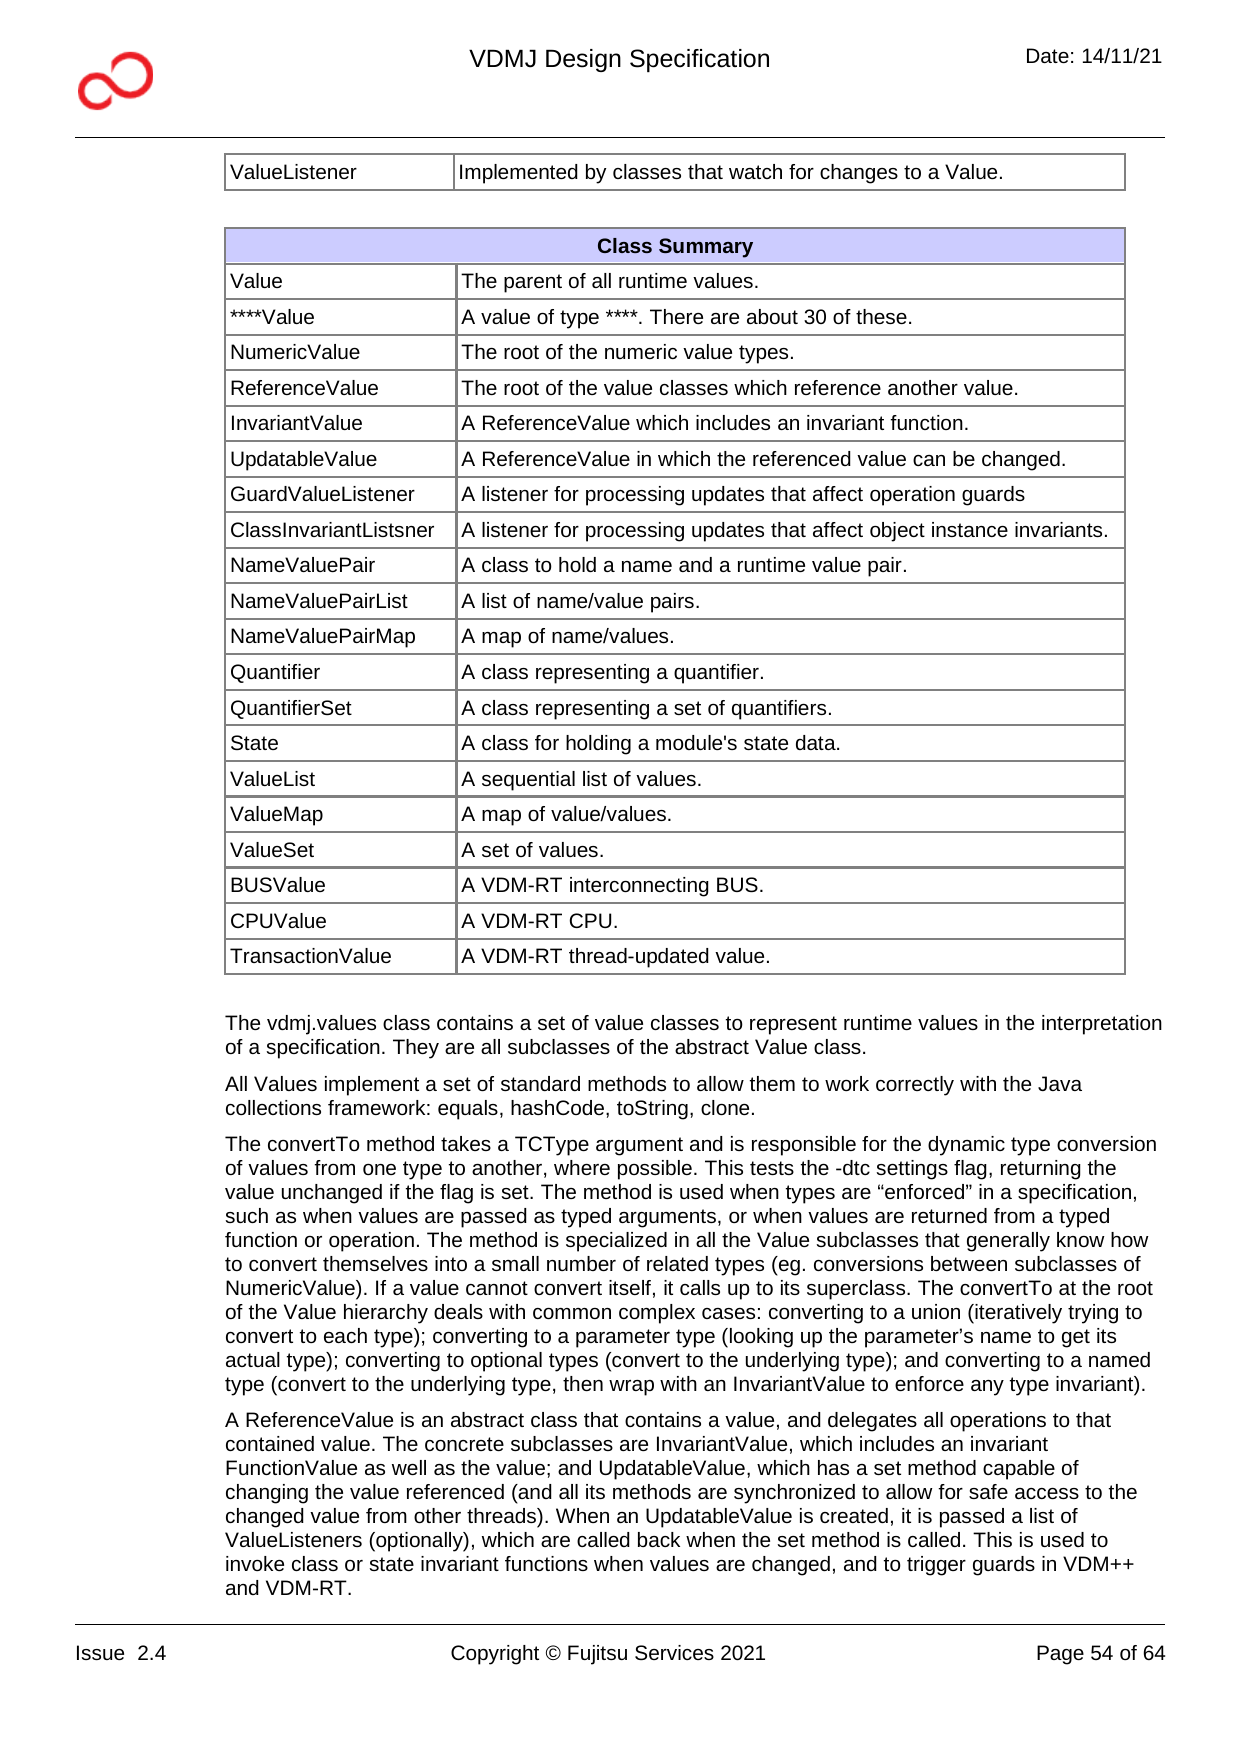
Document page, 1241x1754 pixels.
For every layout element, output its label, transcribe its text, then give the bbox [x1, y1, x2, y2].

table_cell A ReferenceValue in which the referenced value can be changed. [458, 442, 1124, 476]
table_cell NameValuePair [226, 549, 455, 582]
table_cell State [226, 726, 455, 760]
table_cell Value [226, 265, 455, 298]
table_cell A class for holding a module's state data. [458, 726, 1124, 760]
table_cell A map of value/values. [458, 798, 1124, 831]
table_cell The parent of all runtime values. [458, 265, 1124, 298]
table_header Class Summary [226, 229, 1124, 262]
table_cell A VDM-RT interconnecting BUS. [458, 869, 1124, 902]
table_cell ValueListener [226, 155, 453, 188]
table_cell ClassInvariantListsner [226, 513, 455, 547]
table_cell A class representing a quantifier. [458, 655, 1124, 689]
table_cell ReferenceValue [226, 371, 455, 404]
table_cell InvariantValue [226, 407, 455, 440]
table_cell A sequential list of values. [458, 762, 1124, 795]
table_cell A VDM-RT thread-updated value. [458, 940, 1124, 973]
table_cell ValueSet [226, 833, 455, 866]
table_cell The root of the numeric value types. [458, 336, 1124, 369]
table_cell A class representing a set of quantifiers. [458, 691, 1124, 724]
table_cell A listener for processing updates that affect operation guards [458, 478, 1124, 511]
table_cell TransactionValue [226, 940, 455, 973]
table_cell A class to hold a name and a runtime value pair. [458, 549, 1124, 582]
table_cell ValueMap [226, 798, 455, 831]
table_cell Implemented by classes that watch for changes to a Value. [455, 155, 1124, 188]
picture [78, 44, 153, 120]
table_cell A set of values. [458, 833, 1124, 866]
text The convertTo method takes a TCType argument and is responsible for the dynamic type conversion of values from one type to another, where possible. This tests the -dtc settings flag, returning the value unchanged if the flag is set. The method is used when types are “enforced” in a specification, such as when values are passed as typed arguments, or when values are returned from a typed function or operation. The method is specialized in all the Value subclasses that generally know how to convert themselves into a small number of related types (eg. conversions between subclasses of NumericValue). If a value cannot convert itself, it calls up to its superclass. The convertTo at the root of the Value hierarchy deals with common complex cases: converting to a union (iteratively trying to convert to each type); converting to a parameter type (looking up the parameter’s name to get its actual type); converting to optional types (convert to the underlying type); and converting to a named type (convert to the underlying type, then wrap with an InvariantValue to enforce any type invariant). [225, 1132, 1165, 1396]
table_cell A VDM-RT CPU. [458, 904, 1124, 937]
table_cell A value of type ****. There are about 30 of these. [458, 300, 1124, 333]
table_cell ValueList [226, 762, 455, 795]
text The vdmj.values class contains a set of value classes to represent runtime values in the interpretation of a specification. They are all subclasses of the abstract Value class. [225, 1011, 1165, 1059]
table_cell NameValuePairMap [226, 620, 455, 653]
table_cell ****Value [226, 300, 455, 333]
table_cell GuardValueListener [226, 478, 455, 511]
table_cell The root of the value classes which reference another value. [458, 371, 1124, 404]
table_cell A ReferenceValue which includes an invariant function. [458, 407, 1124, 440]
table_cell A list of name/value pairs. [458, 584, 1124, 618]
text A ReferenceValue is an abstract class that contains a value, and delegates all operations to that contained value. The concrete subclasses are InvariantValue, which includes an invariant FunctionValue as well as the value; and UpdatableValue, which has a set method capable of changing the value referenced (and all its methods are synchronized to allow for safe access to the changed value from other threads). When an UpdatableValue is created, it is passed a list of ValueListeners (optionally), which are called back when the set method is called. This is used to invoke class or state invariant functions when values are changed, and to trigger guards in VDM++ and VDM-RT. [225, 1408, 1165, 1600]
table_cell BUSValue [226, 869, 455, 902]
table_cell NumericValue [226, 336, 455, 369]
text All Values implement a set of standard methods to allow them to work correctly with the Java collections framework: equals, hashCode, toString, clone. [225, 1072, 1165, 1120]
table_cell UpdatableValue [226, 442, 455, 476]
table_cell Quantifier [226, 655, 455, 689]
table_cell NameValuePairList [226, 584, 455, 618]
table_cell A map of name/values. [458, 620, 1124, 653]
table_cell CPUValue [226, 904, 455, 937]
table_cell A listener for processing updates that affect object instance invariants. [458, 513, 1124, 547]
table_cell QuantifierSet [226, 691, 455, 724]
